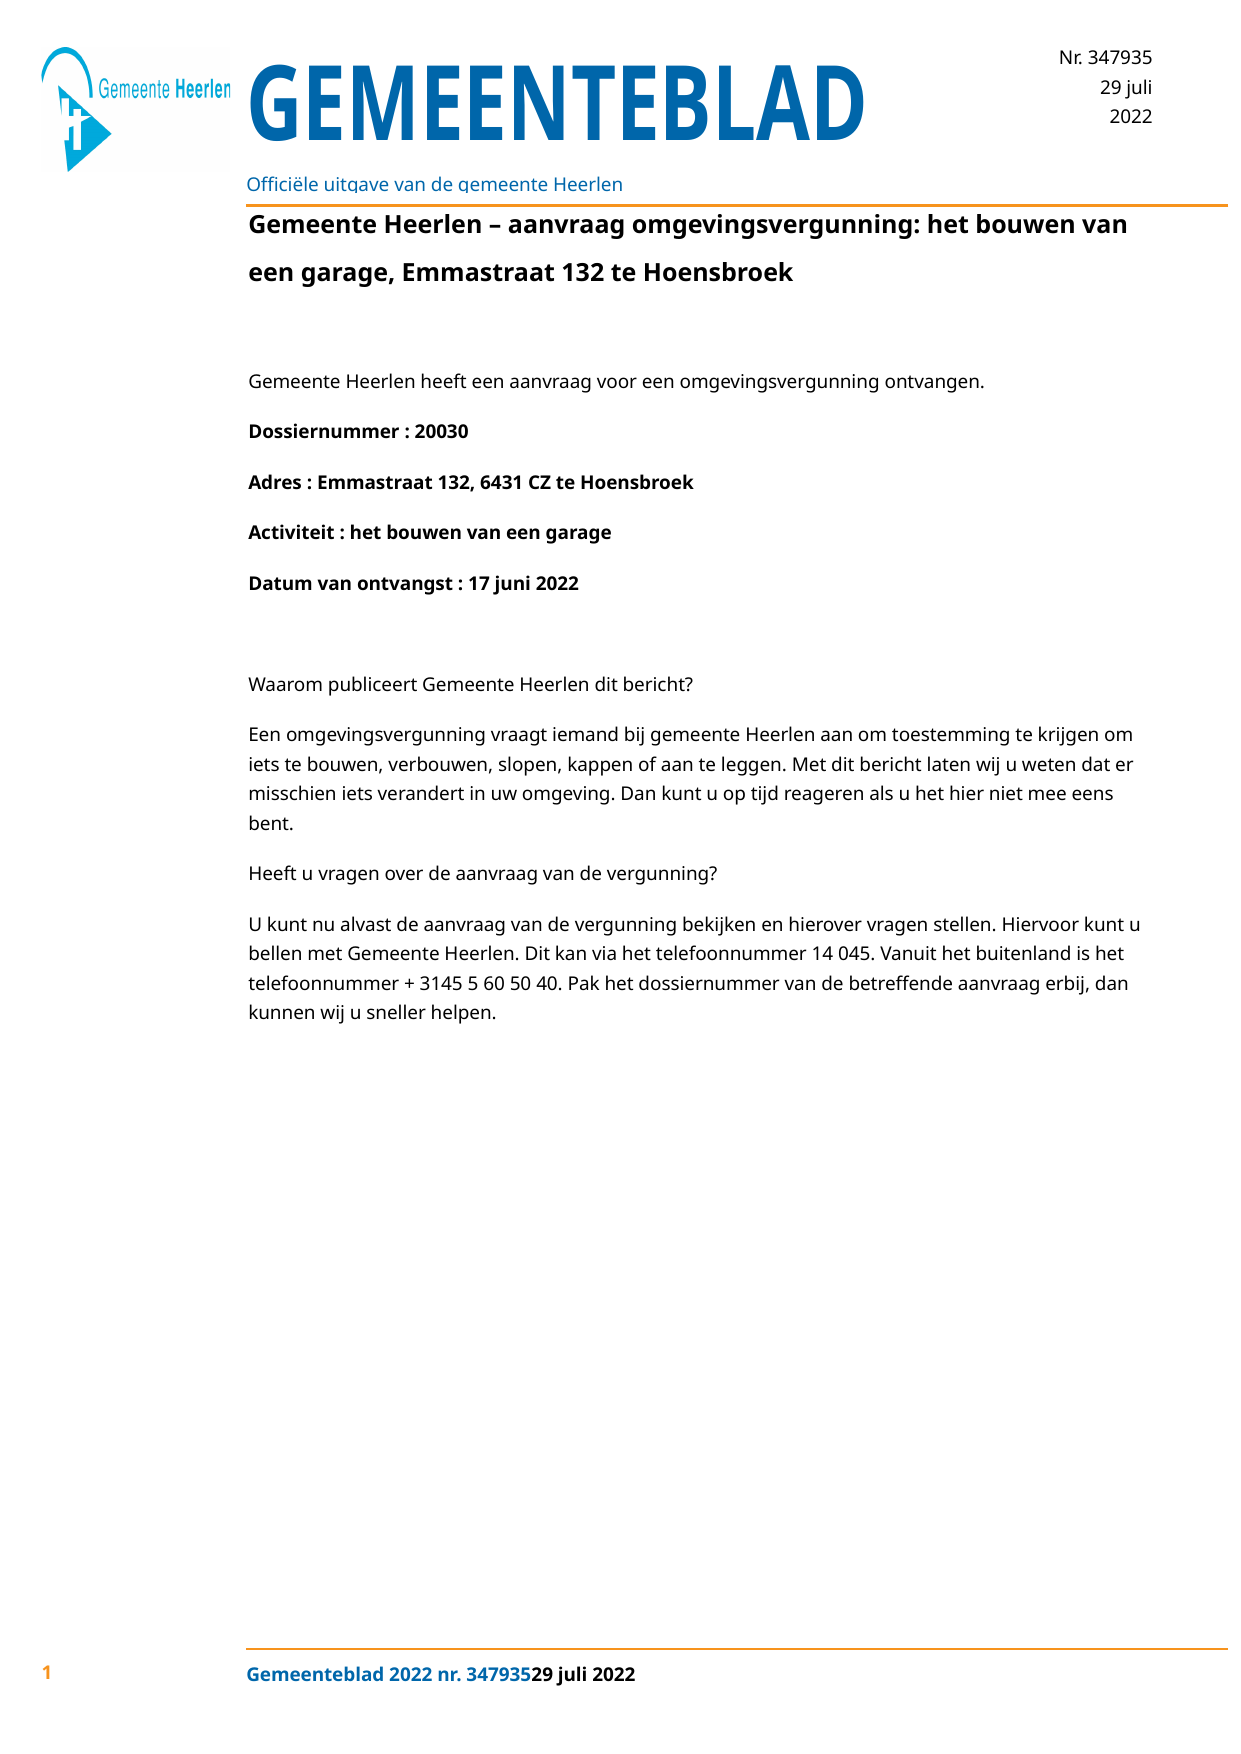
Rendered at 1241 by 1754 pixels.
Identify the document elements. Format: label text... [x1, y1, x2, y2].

picture [41, 47, 59, 70]
text Waarom publiceert Gemeente Heerlen dit bericht? [248, 671, 1152, 697]
text Gemeente Heerlen heeft een aanvraag voor een omgevingsvergunning ontvangen. [248, 368, 1152, 394]
text Gemeente Heerlen – aanvraag omgevingsvergunning: het bouwen van een garage, Emmastraat 132 te Hoensbroek [248, 207, 1152, 288]
text Adres : Emmastraat 132, 6431 CZ te Hoensbroek [248, 469, 1152, 495]
text Heeft u vragen over de aanvraag van de vergunning? [248, 860, 1152, 886]
text Datum van ontvangst : 17 juni 2022 [248, 570, 1152, 596]
text Activiteit : het bouwen van een garage [248, 519, 1152, 545]
picture [41, 47, 231, 172]
text Dossiernummer : 20030 [248, 419, 1152, 444]
text Een omgevingsvergunning vraagt iemand bij gemeente Heerlen aan om toestemming te krijgen om iets te bouwen, verbouwen, slopen, kappen of aan te leggen. Met dit bericht laten wij u weten dat er misschien iets verandert in uw omgeving. Dan kunt u op tijd reageren als u het hier niet mee eens bent. [248, 721, 1152, 836]
text U kunt nu alvast de aanvraag van de vergunning bekijken en hierover vragen stellen. Hiervoor kunt u bellen met Gemeente Heerlen. Dit kan via het telefoonnummer 14 045. Vanuit het buitenland is het telefoonnummer + 3145 5 60 50 40. Pak het dossiernummer van de betreffende aanvraag erbij, dan kunnen wij u sneller helpen. [248, 911, 1152, 1025]
